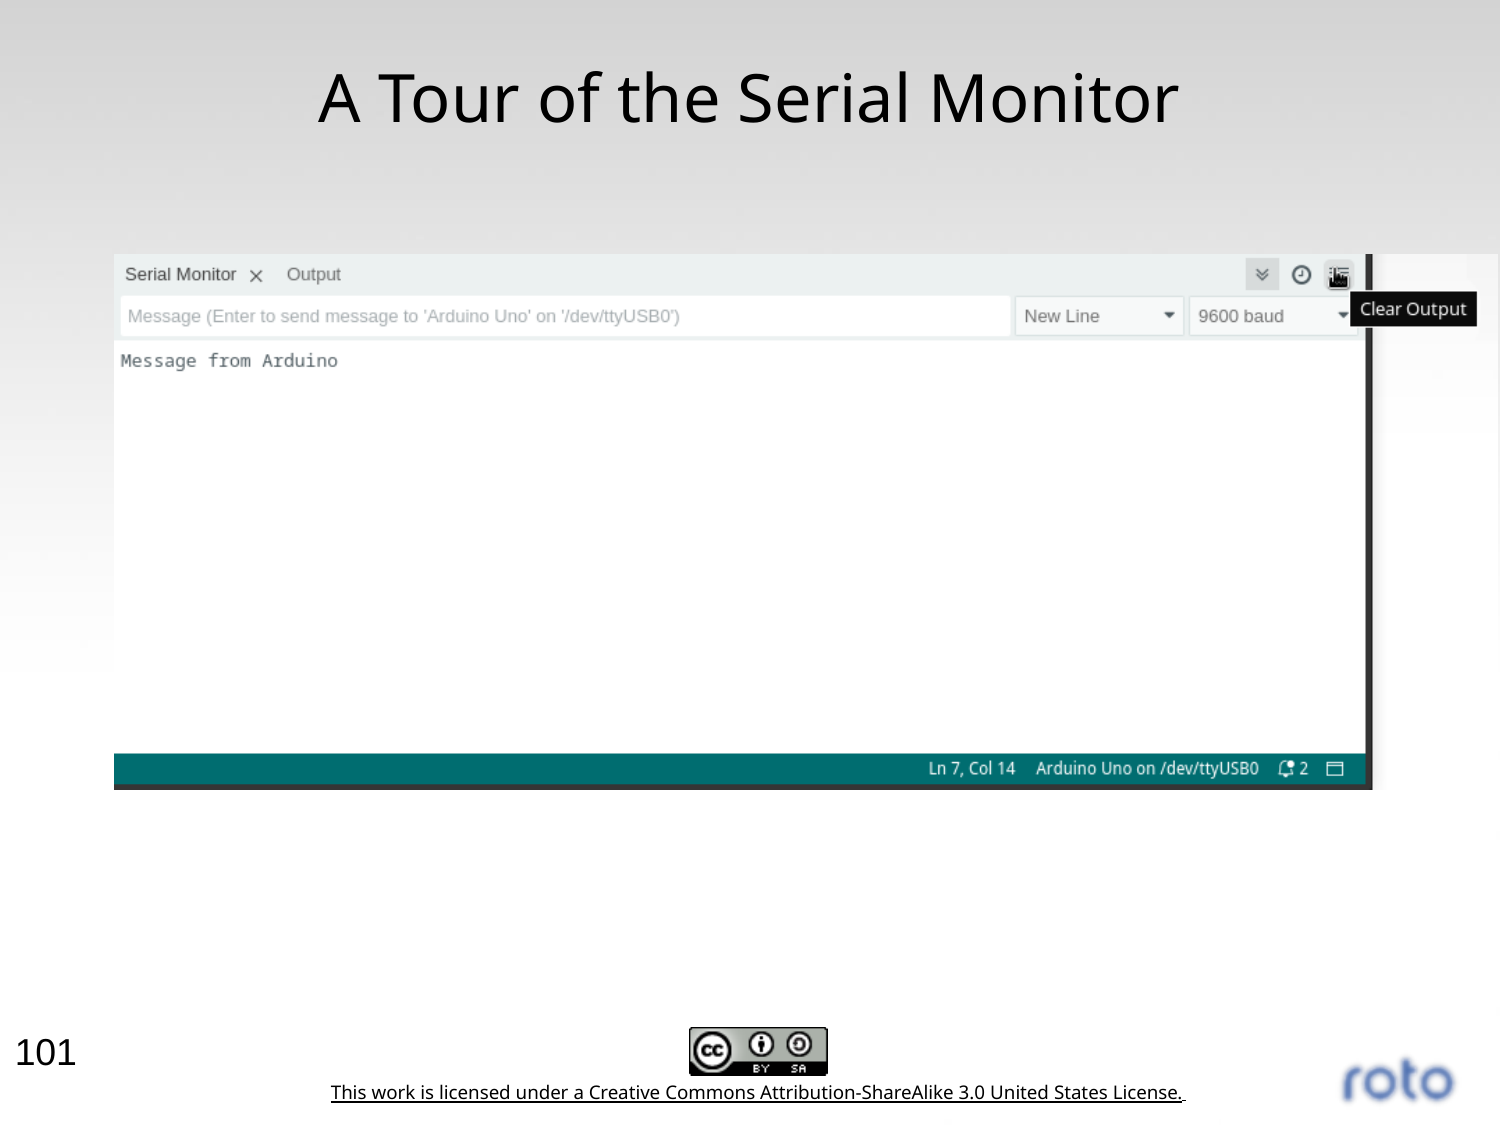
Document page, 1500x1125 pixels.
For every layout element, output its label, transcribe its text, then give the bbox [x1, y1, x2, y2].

picture [0, 0, 1500, 1125]
title A Tour of the Serial Monitor [112, 2, 1388, 190]
